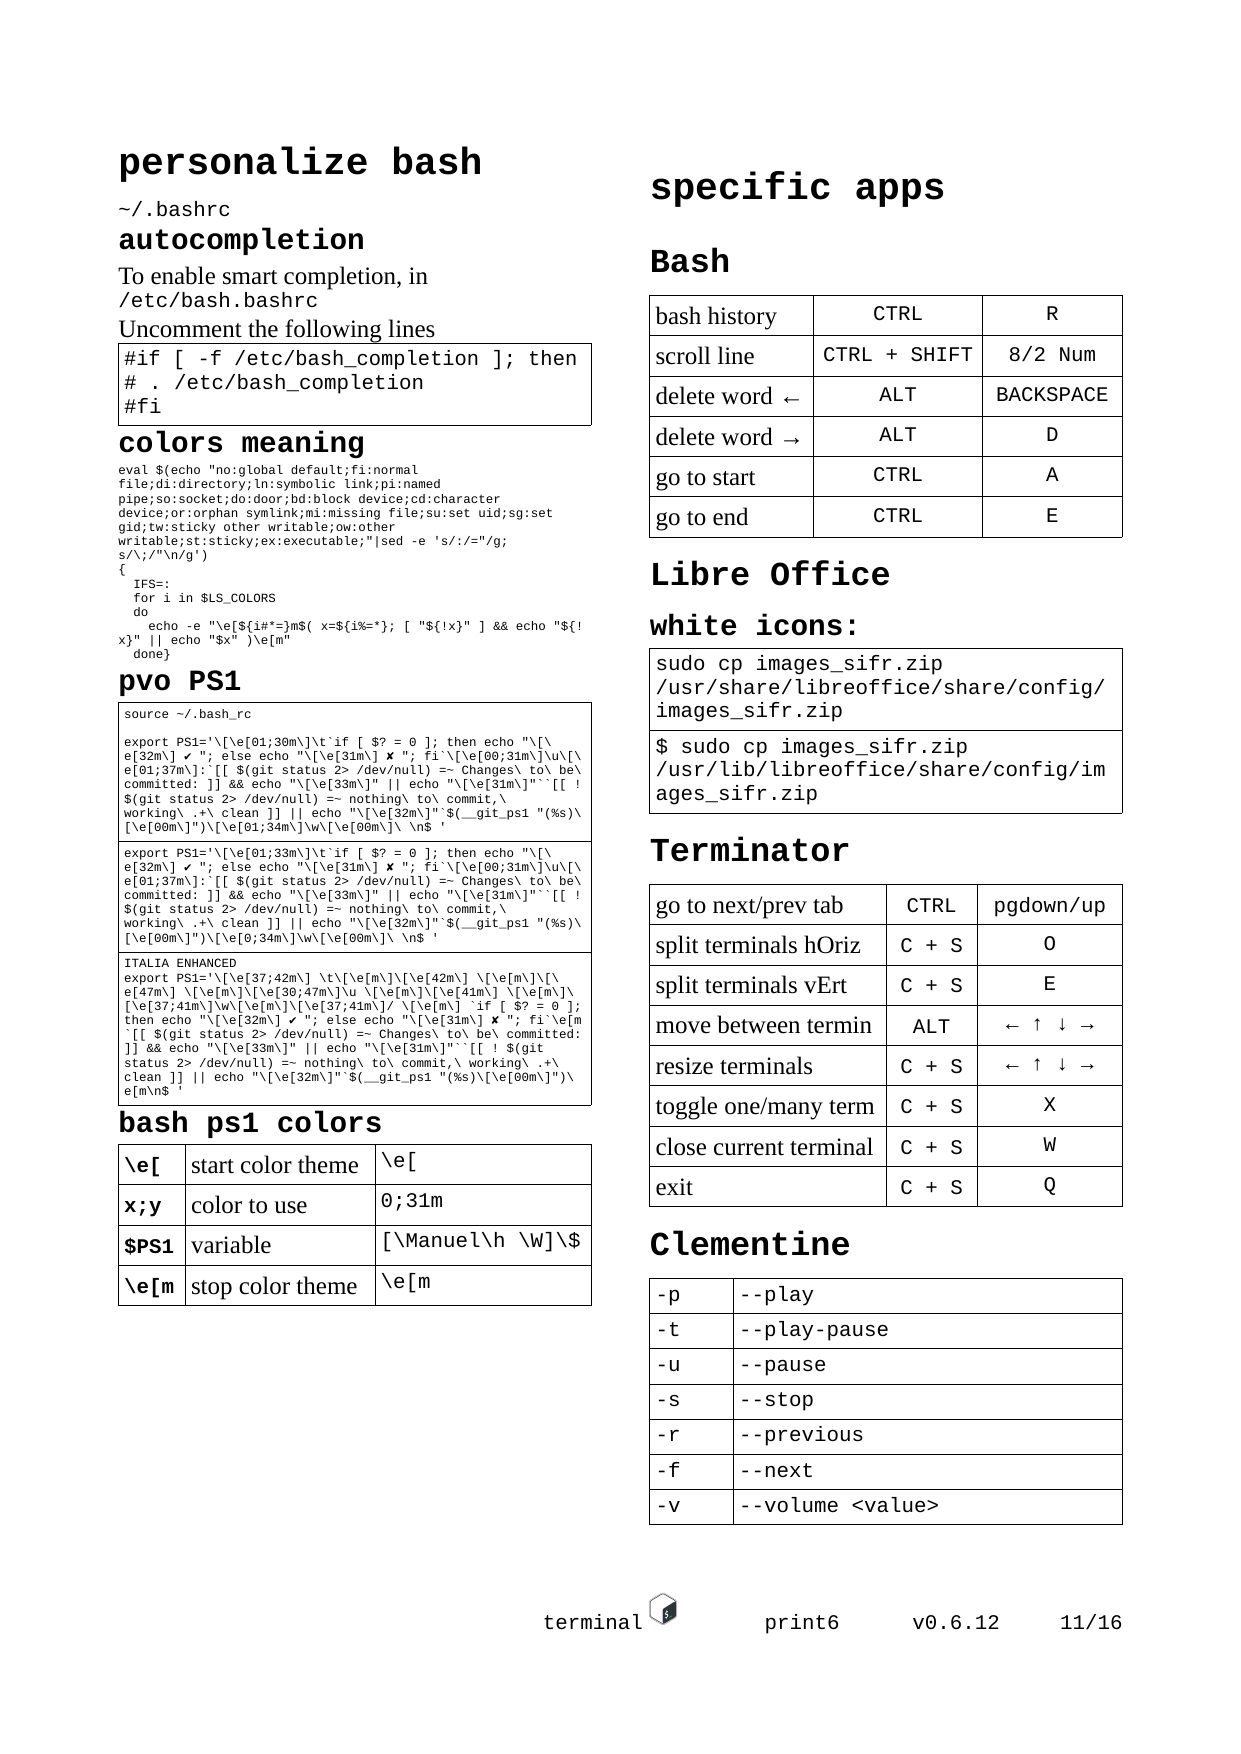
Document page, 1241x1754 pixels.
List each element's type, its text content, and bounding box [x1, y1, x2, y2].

table_cell go to start [650, 457, 813, 496]
table_cell split terminals hOriz [650, 925, 886, 964]
table_cell -v [650, 1490, 733, 1524]
table_header start color theme [186, 1145, 375, 1184]
table_cell ← ↑ ↓ → [978, 1006, 1122, 1045]
table_cell split terminals vErt [650, 966, 886, 1005]
table_cell --stop [734, 1385, 1122, 1419]
table_cell -f [650, 1455, 733, 1489]
table_cell delete word → [650, 417, 813, 456]
table_cell export PS1='\[\e[01;33m\]\t`if [ $? = 0 ]; then echo "\[\e[32m\] ✔ "; else echo "\[\e[31m\] ✘ "; fi`\[\e[00;31m\]\u\[\e[01;37m\]:`[[ $(git status 2> /dev/null) =~ Changes\ to\ be\ committed: ]] && echo "\[\e[33m\]" || echo "\[\e[31m\]"``[[ ! $(git status 2> /dev/null) =~ nothing\ to\ commit,\ working\ .+\ clean ]] || echo "\[\e[32m\]"`$(__git_ps1 "(%s)\[\e[00m\]")\[\e[0;34m\]\w\[\e[00m\]\ \n$ ' [119, 842, 591, 952]
table_cell ITALIA ENHANCED export PS1='\[\e[37;42m\] \t\[\e[m\]\[\e[42m\] \[\e[m\]\[\e[47m\] \[\e[m\]\[\e[30;47m\]\u \[\e[m\]\[\e[41m\] \[\e[m\]\[\e[37;41m\]\w\[\e[m\]\[\e[37;41m\]/ \[\e[m\] `if [ $? = 0 ]; then echo "\[\e[32m\] ✔ "; else echo "\[\e[31m\] ✘ "; fi`\e[m `[[ $(git status 2> /dev/null) =~ Changes\ to\ be\ committed: ]] && echo "\[\e[33m\]" || echo "\[\e[31m\]"``[[ ! $(git status 2> /dev/null) =~ nothing\ to\ commit,\ working\ .+\ clean ]] || echo "\[\e[32m\]"`$(__git_ps1 "(%s)\[\e[00m\]")\e[m\n$ ' [119, 953, 591, 1105]
table_cell variable [186, 1226, 375, 1265]
text echo -e "\e[${i#*=}m$( x=${i%=*}; [ "${!x}" ] && echo "${!x}" || echo "$x" )\e[m" [118, 620, 591, 648]
table_header #if [ -f /etc/bash_completion ]; then # . /etc/bash_completion #fi [119, 344, 591, 425]
table_cell 0;31m [376, 1185, 591, 1225]
subtitle pvo PS1 [118, 666, 591, 699]
text Uncomment the following lines [118, 314, 591, 342]
table_header bash history [650, 296, 813, 335]
table_header --play [734, 1279, 1122, 1313]
subtitle personalize bash [118, 143, 591, 186]
table_cell -r [650, 1420, 733, 1454]
table_header \e[ [376, 1145, 591, 1184]
table_cell A [983, 457, 1122, 496]
table_cell --pause [734, 1349, 1122, 1383]
table_cell W [978, 1127, 1122, 1166]
table_header sudo cp images_sifr.zip /usr/share/libreoffice/share/config/images_sifr.zip [650, 649, 1122, 730]
table_cell CTRL [814, 457, 982, 496]
table_cell C + S [887, 1046, 977, 1085]
table_cell go to end [650, 497, 813, 537]
table_header CTRL [887, 885, 977, 924]
table_cell Q [978, 1167, 1122, 1206]
table_cell C + S [887, 1127, 977, 1166]
subtitle autocompletion [118, 225, 591, 258]
table_cell \e[m [119, 1266, 185, 1305]
table_cell ALT [814, 417, 982, 456]
text /etc/bash.bashrc [118, 290, 591, 314]
table_cell ALT [887, 1006, 977, 1045]
table_cell exit [650, 1167, 886, 1206]
table_header CTRL [814, 296, 982, 335]
table_cell ALT [814, 377, 982, 416]
table_cell --volume <value> [734, 1490, 1122, 1524]
table_cell scroll line [650, 336, 813, 376]
table_cell stop color theme [186, 1266, 375, 1305]
table_header pgdown/up [978, 885, 1122, 924]
text { [118, 563, 591, 578]
table_cell --next [734, 1455, 1122, 1489]
table_cell E [983, 497, 1122, 537]
table_cell D [983, 417, 1122, 456]
table_cell [\Manuel\h \W]\$ [376, 1226, 591, 1265]
subtitle Libre Office [649, 558, 1122, 596]
subtitle Bash [649, 244, 1122, 282]
table_cell -u [650, 1349, 733, 1383]
table_cell $ sudo cp images_sifr.zip /usr/lib/libreoffice/share/config/images_sifr.zip [650, 731, 1122, 812]
table_cell --play-pause [734, 1314, 1122, 1348]
table_cell C + S [887, 966, 977, 1005]
table_cell -t [650, 1314, 733, 1348]
table_cell 8/2 Num [983, 336, 1122, 376]
table_cell --previous [734, 1420, 1122, 1454]
table_cell CTRL + SHIFT [814, 336, 982, 376]
subtitle bash ps1 colors [118, 1108, 591, 1141]
table_cell color to use [186, 1185, 375, 1225]
subtitle Terminator [649, 833, 1122, 871]
table_cell move between termin [650, 1006, 886, 1045]
table_header -p [650, 1279, 733, 1313]
subtitle white icons: [649, 611, 1122, 644]
subtitle specific apps [649, 168, 1122, 211]
table_cell C + S [887, 1167, 977, 1206]
table_cell CTRL [814, 497, 982, 537]
table_header source ~/.bash_rc export PS1='\[\e[01;30m\]\t`if [ $? = 0 ]; then echo "\[\e[32m\] ✔ "; else echo "\[\e[31m\] ✘ "; fi`\[\e[00;31m\]\u\[\e[01;37m\]:`[[ $(git status 2> /dev/null) =~ Changes\ to\ be\ committed: ]] && echo "\[\e[33m\]" || echo "\[\e[31m\]"``[[ ! $(git status 2> /dev/null) =~ nothing\ to\ commit,\ working\ .+\ clean ]] || echo "\[\e[32m\]"`$(__git_ps1 "(%s)\[\e[00m\]")\[\e[01;34m\]\w\[\e[00m\]\ \n$ ' [119, 703, 591, 841]
table_cell O [978, 925, 1122, 964]
text ~/.bashrc [118, 198, 591, 222]
subtitle colors meaning [118, 428, 591, 461]
table_cell delete word ← [650, 377, 813, 416]
table_cell ← ↑ ↓ → [978, 1046, 1122, 1085]
table_cell C + S [887, 925, 977, 964]
table_cell BACKSPACE [983, 377, 1122, 416]
table_cell -s [650, 1385, 733, 1419]
table_header \e[ [119, 1145, 185, 1184]
table_cell \e[m [376, 1266, 591, 1305]
table_header go to next/prev tab [650, 885, 886, 924]
table_cell X [978, 1086, 1122, 1126]
text do [118, 606, 591, 620]
text IFS=: [118, 578, 591, 592]
text for i in $LS_COLORS [118, 592, 591, 606]
text done} [118, 648, 591, 663]
text To enable smart completion, in [118, 261, 591, 290]
table_cell $PS1 [119, 1226, 185, 1265]
table_cell x;y [119, 1185, 185, 1225]
subtitle Clementine [649, 1227, 1122, 1265]
table_cell toggle one/many term [650, 1086, 886, 1126]
table_cell close current terminal [650, 1127, 886, 1166]
table_cell resize terminals [650, 1046, 886, 1085]
text eval $(echo "no:global default;fi:normal file;di:directory;ln:symbolic link;pi:named pipe;so:socket;do:door;bd:block device;cd:character device;or:orphan symlink;mi:missing file;su:set uid;sg:set gid;tw:sticky other writable;ow:other writable;st:sticky;ex:executable;"|sed -e 's/:/="/g; s/\;/"\n/g') [118, 464, 591, 563]
table_cell C + S [887, 1086, 977, 1126]
table_header R [983, 296, 1122, 335]
picture [642, 1588, 684, 1630]
table_cell E [978, 966, 1122, 1005]
